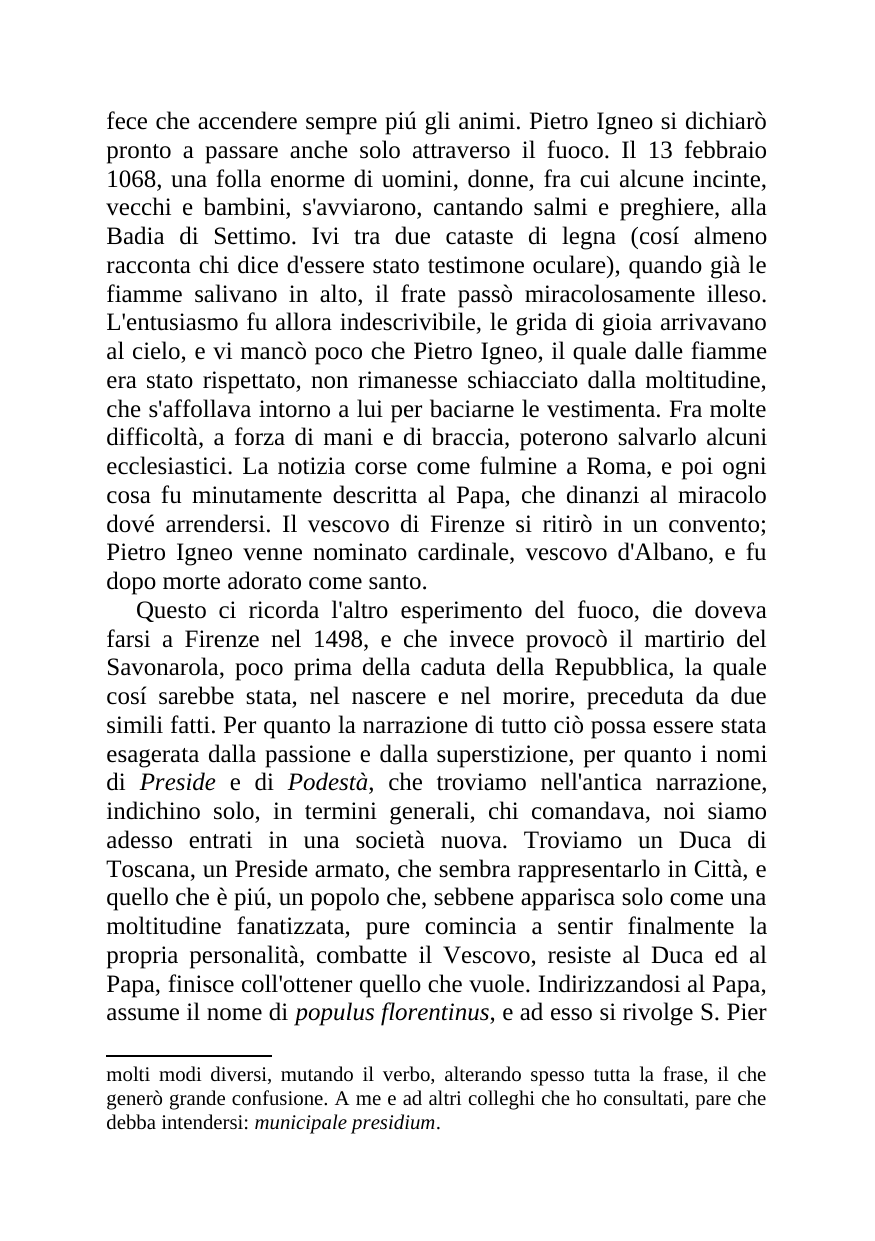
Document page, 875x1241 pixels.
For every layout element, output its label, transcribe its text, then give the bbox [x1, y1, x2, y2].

text molti modi diversi, mutando il verbo, alterando spesso tutta la frase, il che generò grande confusione. A me e ad altri colleghi che ho consultati, pare che debba intendersi: municipale presidium. [106, 1062, 768, 1134]
text Questo ci ricorda l'altro esperimento del fuoco, die doveva farsi a Firenze nel 1498, e che invece provocò il martirio del Savonarola, poco prima della caduta della Repubblica, la quale cosí sarebbe stata, nel nascere e nel morire, preceduta da due simili fatti. Per quanto la narrazione di tutto ciò possa essere stata esagerata dalla passione e dalla superstizione, per quanto i nomi di Preside e di Podestà, che troviamo nell'antica narrazione, indichino solo, in termini generali, chi comandava, noi siamo adesso entrati in una società nuova. Troviamo un Duca di Toscana, un Preside armato, che sembra rappresentarlo in Città, e quello che è piú, un popolo che, sebbene apparisca solo come una moltitudine fanatizzata, pure comincia a sentir finalmente la propria personalità, combatte il Vescovo, resiste al Duca ed al Papa, finisce coll'ottener quello che vuole. Indirizzandosi al Papa, assume il nome di populus florentinus, e ad esso si rivolge S. Pier [106, 595, 768, 1026]
text fece che accendere sempre piú gli animi. Pietro Igneo si dichiarò pronto a passare anche solo attraverso il fuoco. Il 13 febbraio 1068, una folla enorme di uomini, donne, fra cui alcune incinte, vecchi e bambini, s'avviarono, cantando salmi e preghiere, alla Badia di Settimo. Ivi tra due cataste di legna (cosí almeno racconta chi dice d'essere stato testimone oculare), quando già le fiamme salivano in alto, il frate passò miracolosamente illeso. L'entusiasmo fu allora indescrivibile, le grida di gioia arrivavano al cielo, e vi mancò poco che Pietro Igneo, il quale dalle fiamme era stato rispettato, non rimanesse schiacciato dalla moltitudine, che s'affollava intorno a lui per baciarne le vestimenta. Fra molte difficoltà, a forza di mani e di braccia, poterono salvarlo alcuni ecclesiastici. La notizia corse come fulmine a Roma, e poi ogni cosa fu minutamente descritta al Papa, che dinanzi al miracolo dové arrendersi. Il vescovo di Firenze si ritirò in un convento; Pietro Igneo venne nominato cardinale, vescovo d'Albano, e fu dopo morte adorato come santo. [106, 106, 768, 595]
